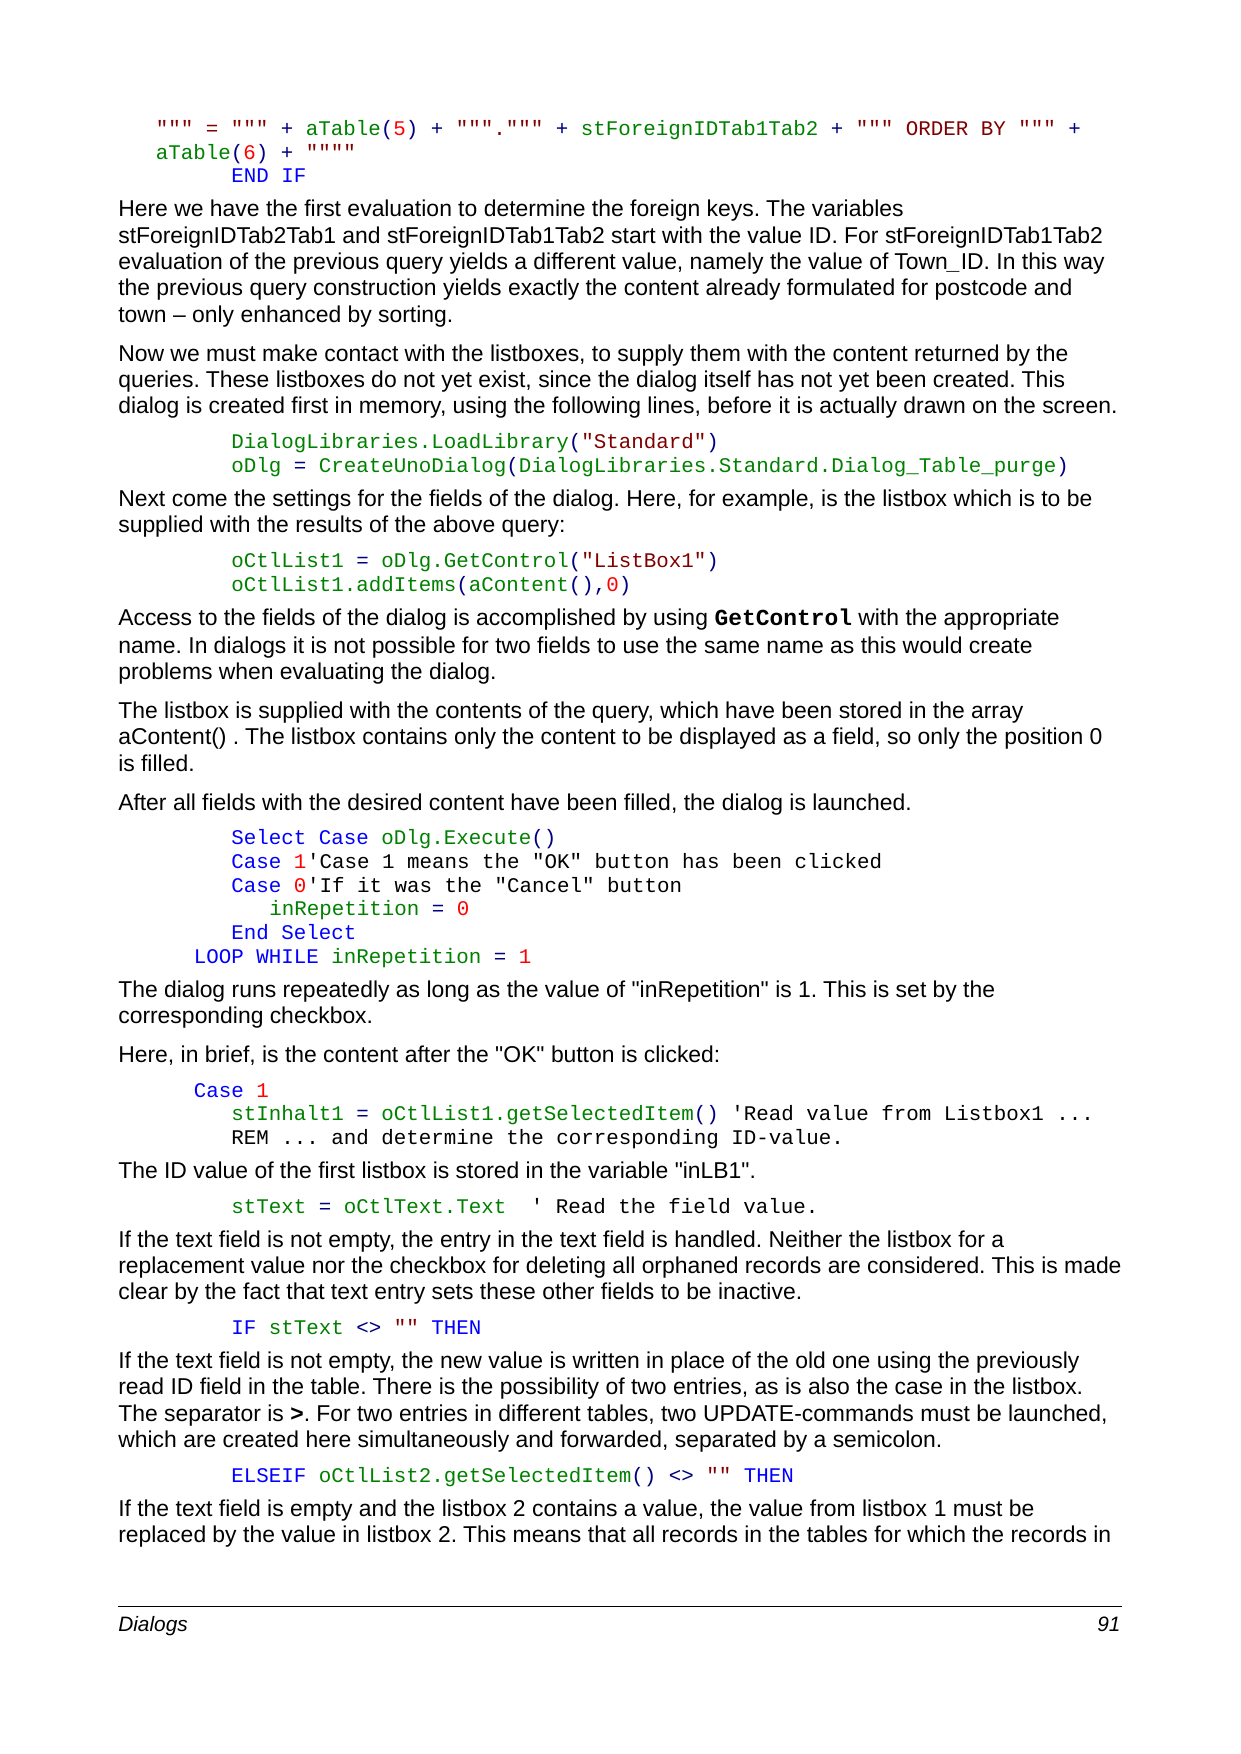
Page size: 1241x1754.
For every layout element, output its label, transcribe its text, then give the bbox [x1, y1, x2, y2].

text END IF [156, 165, 1122, 189]
text LOOP WHILE inRepetition = 1 [156, 946, 1122, 969]
text stInhalt1 = oCtlList1.getSelectedItem() 'Read value from Listbox1 ... [156, 1103, 1122, 1127]
text If the text field is not empty, the new value is written in place of the old one using the previously read ID field in the table. There is the possibility of two entries, as is also the case in the listbox. The separator is >. For two entries in different tables, two UPDATE-commands must be launched, which are created here simultaneously and forwarded, separated by a semicolon. [118, 1347, 1122, 1452]
text Case 0 'If it was the "Cancel" button [156, 875, 1122, 898]
text """ = """ + aTable(5) + """.""" + stForeignIDTab1Tab2 + """ ORDER BY """ + aTable(6) + """" [156, 118, 1122, 165]
text Select Case oDlg.Execute() [156, 827, 1122, 851]
text Case 1 [156, 1079, 1122, 1103]
text stText = oCtlText.Text ' Read the field value. [156, 1196, 1122, 1219]
text IF stText <> "" THEN [156, 1317, 1122, 1341]
text The listbox is supplied with the contents of the query, which have been stored in the array aContent() . The listbox contains only the content to be displayed as a field, so only the position 0 is filled. [118, 697, 1122, 776]
text The ID value of the first listbox is stored in the variable "inLB1". [118, 1157, 1122, 1183]
text Access to the fields of the dialog is accomplished by using GetControl with the appropriate name. In dialogs it is not possible for two fields to use the same name as this would create problems when evaluating the dialog. [118, 603, 1122, 684]
text Case 1 'Case 1 means the "OK" button has been clicked [156, 851, 1122, 875]
text oCtlList1.addItems(aContent(),0) [156, 573, 1122, 597]
text Here we have the first evaluation to determine the foreign keys. The variables stForeignIDTab2Tab1 and stForeignIDTab1Tab2 start with the value ID. For stForeignIDTab1Tab2 evaluation of the previous query yields a different value, namely the value of Town_ID. In this way the previous query construction yields exactly the content already formulated for postcode and town – only enhanced by sorting. [118, 195, 1122, 327]
text After all fields with the desired content have been filled, the dialog is launched. [118, 788, 1122, 815]
text ELSEIF oCtlList2.getSelectedItem() <> "" THEN [156, 1465, 1122, 1488]
text Next come the settings for the fields of the dialog. Here, for example, is the listbox which is to be supplied with the results of the above query: [118, 485, 1122, 537]
text Here, in brief, is the content after the "OK" button is clicked: [118, 1041, 1122, 1067]
text oCtlList1 = oDlg.GetControl("ListBox1") [156, 550, 1122, 573]
text Now we must make contact with the listboxes, to supply them with the content returned by the queries. These listboxes do not yet exist, since the dialog itself has not yet been created. This dialog is created first in memory, using the following lines, before it is actually drawn on the screen. [118, 339, 1122, 419]
text REM ... and determine the corresponding ID-value. [156, 1127, 1122, 1151]
text If the text field is not empty, the entry in the text field is handled. Neither the listbox for a replacement value nor the checkbox for deleting all orphaned records are considered. This is made clear by the fact that text entry sets these other fields to be inactive. [118, 1226, 1122, 1304]
text The dialog runs repeatedly as long as the value of "inRepetition" is 1. This is set by the corresponding checkbox. [118, 976, 1122, 1028]
text oDlg = CreateUnoDialog(DialogLibraries.Standard.Dialog_Table_purge) [156, 455, 1122, 478]
text If the text field is empty and the listbox 2 contains a value, the value from listbox 1 must be replaced by the value in listbox 2. This means that all records in the tables for which the records in [118, 1495, 1122, 1547]
text DialogLibraries.LoadLibrary("Standard") [156, 431, 1122, 455]
text End Select [156, 922, 1122, 946]
text inRepetition = 0 [156, 898, 1122, 922]
